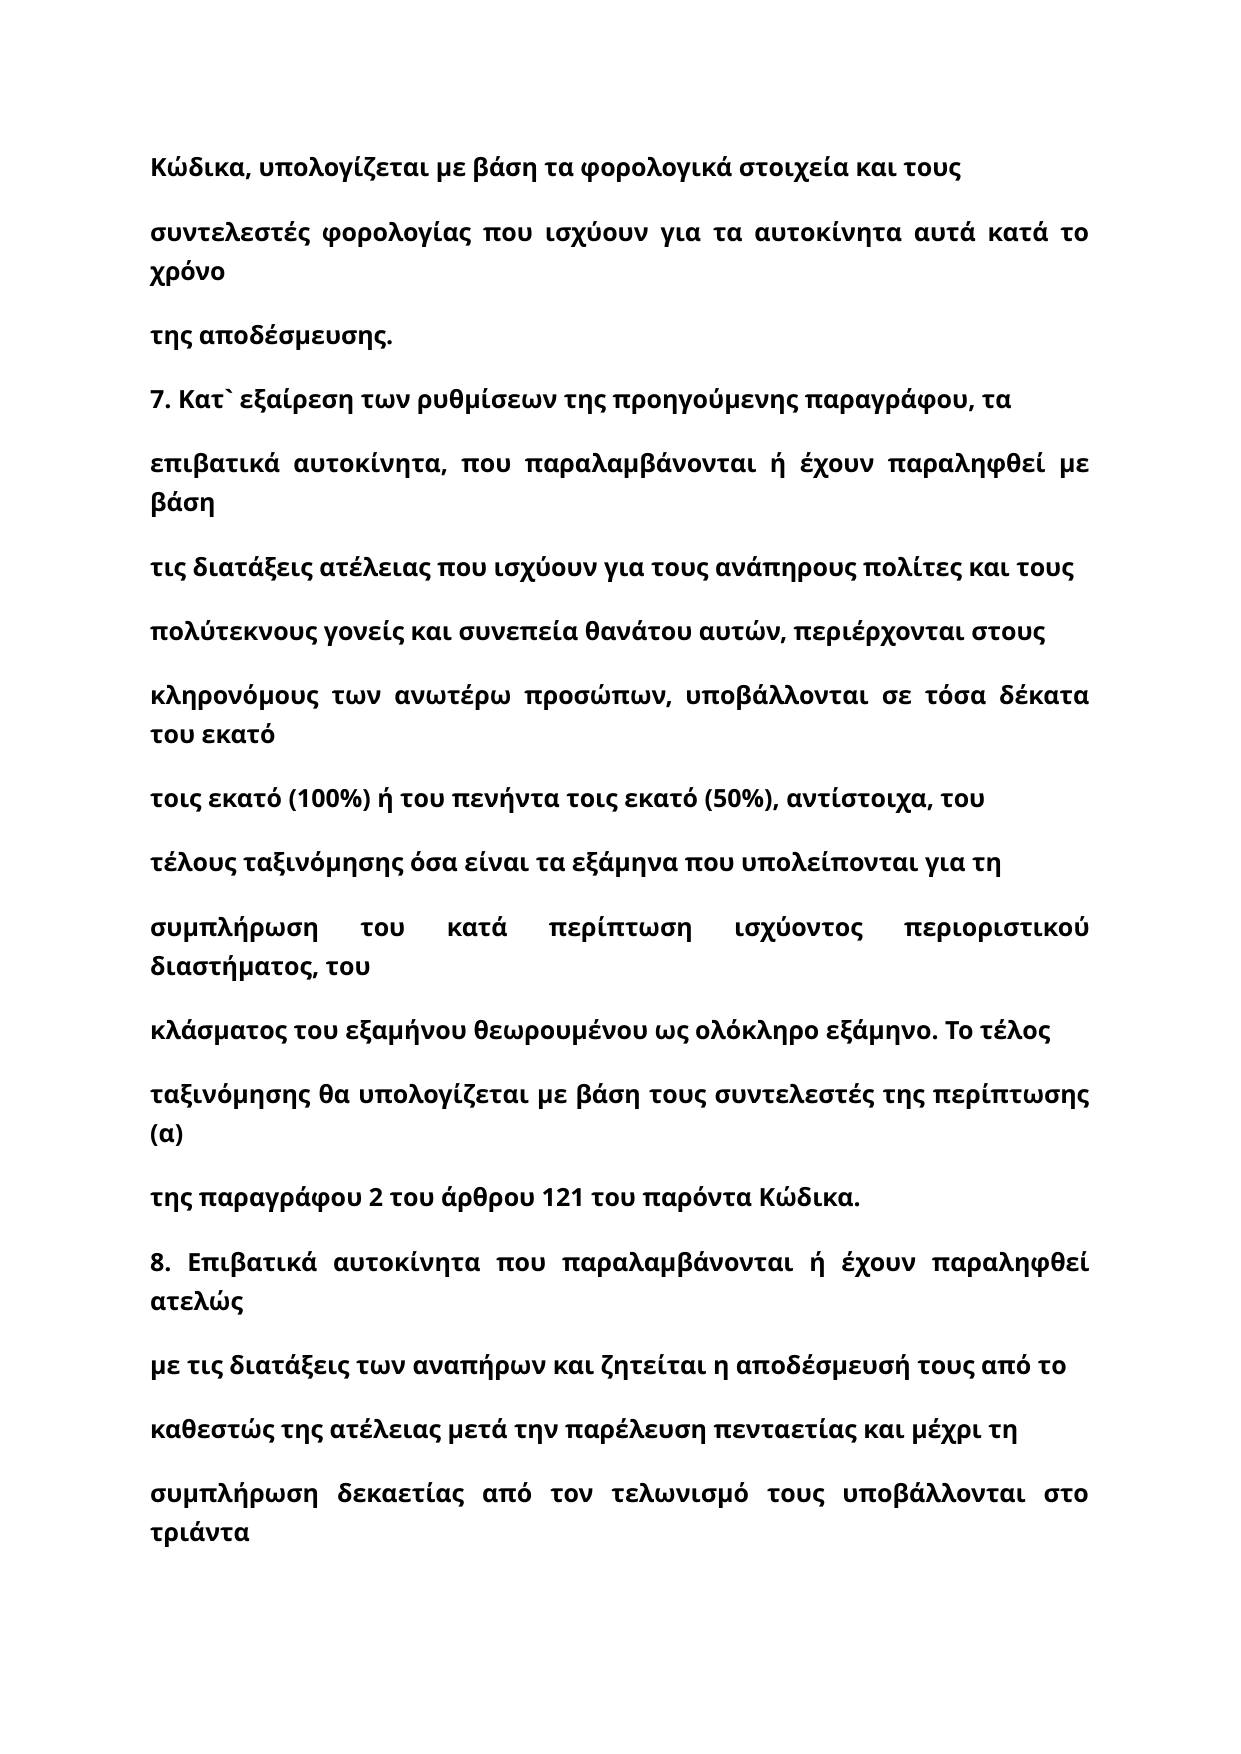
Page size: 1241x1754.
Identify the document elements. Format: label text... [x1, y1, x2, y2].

text συμπλήρωση δεκαετίας από τον τελωνισμό τους υποβάλλονται στο τριάντα [150, 1476, 1090, 1549]
text τοις εκατό (100%) ή του πενήντα τοις εκατό (50%), αντίστοιχα, του [150, 781, 1090, 815]
text 7. Κατ` εξαίρεση των ρυθμίσεων της προηγούμενης παραγράφου, τα [150, 382, 1090, 416]
text της παραγράφου 2 του άρθρου 121 του παρόντα Κώδικα. [150, 1180, 1090, 1214]
text κλάσματος του εξαμήνου θεωρουμένου ως ολόκληρο εξάμηνο. Το τέλος [150, 1012, 1090, 1047]
text Κώδικα, υπολογίζεται με βάση τα φορολογικά στοιχεία και τους [150, 150, 1090, 184]
text της αποδέσμευσης. [150, 317, 1090, 352]
text ταξινόμησης θα υπολογίζεται με βάση τους συντελεστές της περίπτωσης (α) [150, 1077, 1090, 1150]
text συντελεστές φορολογίας που ισχύουν για τα αυτοκίνητα αυτά κατά το χρόνο [150, 214, 1090, 287]
text συμπλήρωση του κατά περίπτωση ισχύοντος περιοριστικού διαστήματος, του [150, 909, 1090, 982]
text με τις διατάξεις των αναπήρων και ζητείται η αποδέσμευσή τους από το [150, 1347, 1090, 1382]
text επιβατικά αυτοκίνητα, που παραλαμβάνονται ή έχουν παραληφθεί με βάση [150, 446, 1090, 519]
text τέλους ταξινόμησης όσα είναι τα εξάμηνα που υπολείπονται για τη [150, 845, 1090, 879]
text κληρονόμους των ανωτέρω προσώπων, υποβάλλονται σε τόσα δέκατα του εκατό [150, 677, 1090, 751]
text καθεστώς της ατέλειας μετά την παρέλευση πενταετίας και μέχρι τη [150, 1412, 1090, 1446]
text τις διατάξεις ατέλειας που ισχύουν για τους ανάπηρους πολίτες και τους [150, 549, 1090, 583]
text πολύτεκνους γονείς και συνεπεία θανάτου αυτών, περιέρχονται στους [150, 613, 1090, 647]
text 8. Επιβατικά αυτοκίνητα που παραλαμβάνονται ή έχουν παραληφθεί ατελώς [150, 1244, 1090, 1317]
